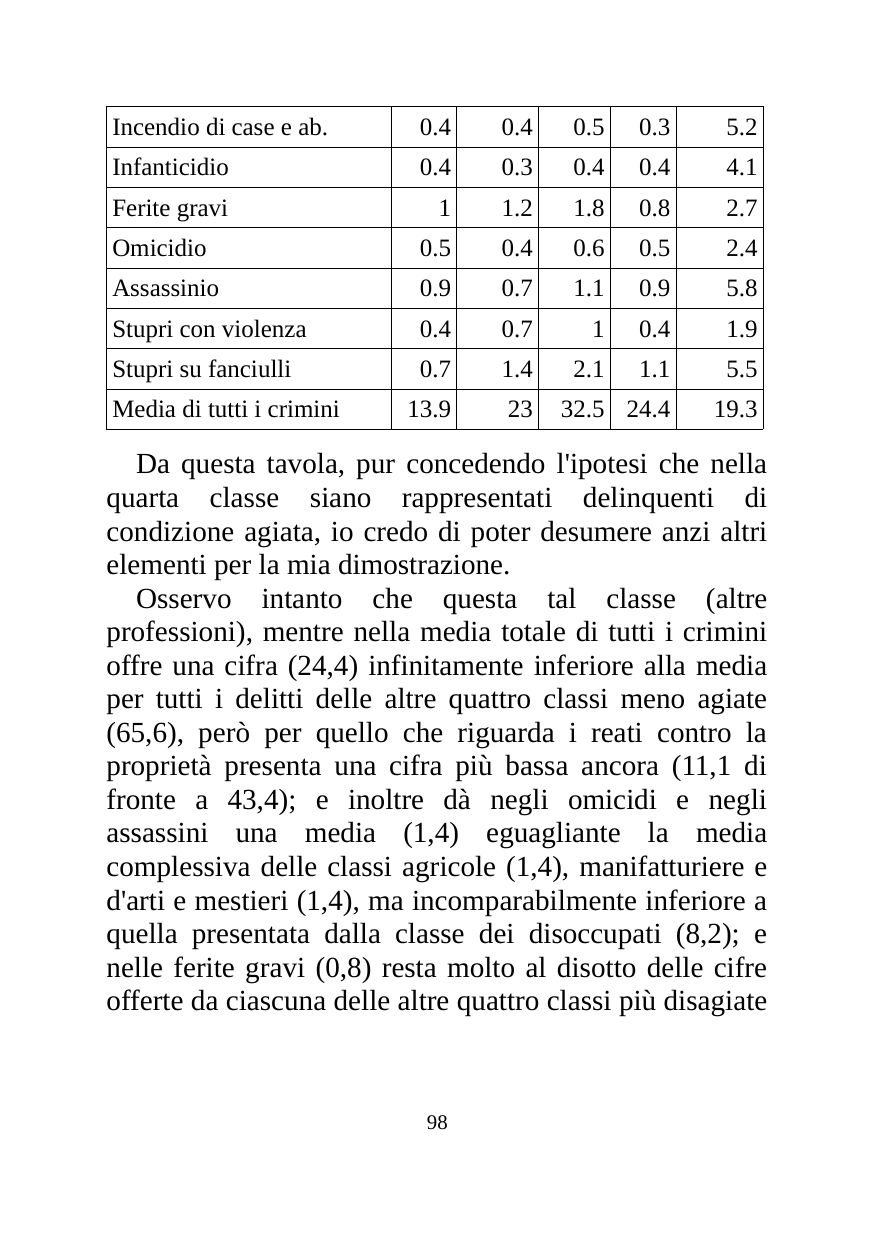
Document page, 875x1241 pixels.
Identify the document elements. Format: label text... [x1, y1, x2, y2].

table_cell 1,4 [457, 349, 538, 388]
table_cell 0,4 [392, 309, 456, 348]
table_cell Incendio di case e ab. [107, 107, 391, 147]
table_cell Stupri con violenza [107, 309, 391, 348]
table_cell 0,4 [611, 309, 676, 348]
text Osservo intanto che questa tal classe (altre professioni), mentre nella media totale di tutti i crimini offre una cifra (24,4) infinitamente inferiore alla media per tutti i delitti delle altre quattro classi meno agiate (65,6), però per quello che riguarda i reati contro la proprietà presenta una cifra più bassa ancora (11,1 di fronte a 43,4); e inoltre dà negli omicidi e negli assassini una media (1,4) eguagliante la media complessiva delle classi agricole (1,4), manifatturiere e d'arti e mestieri (1,4), ma incomparabilmente inferiore a quella presentata dalla classe dei disoccupati (8,2); e nelle ferite gravi (0,8) resta molto al disotto delle cifre offerte da ciascuna delle altre quattro classi più disagiate [106, 581, 768, 1017]
table_cell Ferite gravi [107, 188, 391, 227]
table_cell 19,3 [677, 390, 763, 429]
table_cell 0,7 [457, 309, 538, 348]
table_cell 0,5 [392, 228, 456, 267]
table_cell 0,7 [392, 349, 456, 388]
table_cell 0,4 [457, 228, 538, 267]
table_cell 13,9 [392, 390, 456, 429]
table_cell 0,4 [539, 148, 610, 187]
table_cell 1,1 [539, 269, 610, 308]
table_cell 0,6 [539, 228, 610, 267]
table_cell 0,3 [457, 148, 538, 187]
text Da questa tavola, pur concedendo l'ipotesi che nella quarta classe siano rappresentati delinquenti di condizione agiata, io credo di poter desumere anzi altri elementi per la mia dimostrazione. [106, 447, 768, 581]
table_cell 0,8 [611, 188, 676, 227]
table_cell 2,4 [677, 228, 763, 267]
table_cell Stupri su fanciulli [107, 349, 391, 388]
table_cell 0,4 [457, 107, 538, 147]
table_cell Omicidio [107, 228, 391, 267]
table_cell 1,8 [539, 188, 610, 227]
table_cell 1 [392, 188, 456, 227]
table_cell Infanticidio [107, 148, 391, 187]
table_cell 0,9 [611, 269, 676, 308]
table_cell 24,4 [611, 390, 676, 429]
table_cell 0,5 [611, 228, 676, 267]
table_cell 2,7 [677, 188, 763, 227]
table_cell 1,9 [677, 309, 763, 348]
table_cell 0,7 [457, 269, 538, 308]
table_cell 32,5 [539, 390, 610, 429]
table_cell 0,5 [539, 107, 610, 147]
table_cell 4,1 [677, 148, 763, 187]
table_cell 23 [457, 390, 538, 429]
table_cell 0,4 [392, 107, 456, 147]
table_cell 1 [539, 309, 610, 348]
table_cell 2,1 [539, 349, 610, 388]
table_cell 0,4 [611, 148, 676, 187]
table_cell Media di tutti i crimini [107, 390, 391, 429]
table_cell Assassinio [107, 269, 391, 308]
table_cell 5,5 [677, 349, 763, 388]
table_cell 5,2 [677, 107, 763, 147]
table_cell 0,9 [392, 269, 456, 308]
table_cell 5,8 [677, 269, 763, 308]
table_cell 0,3 [611, 107, 676, 147]
table_cell 0,4 [392, 148, 456, 187]
table_cell 1,2 [457, 188, 538, 227]
table_cell 1,1 [611, 349, 676, 388]
